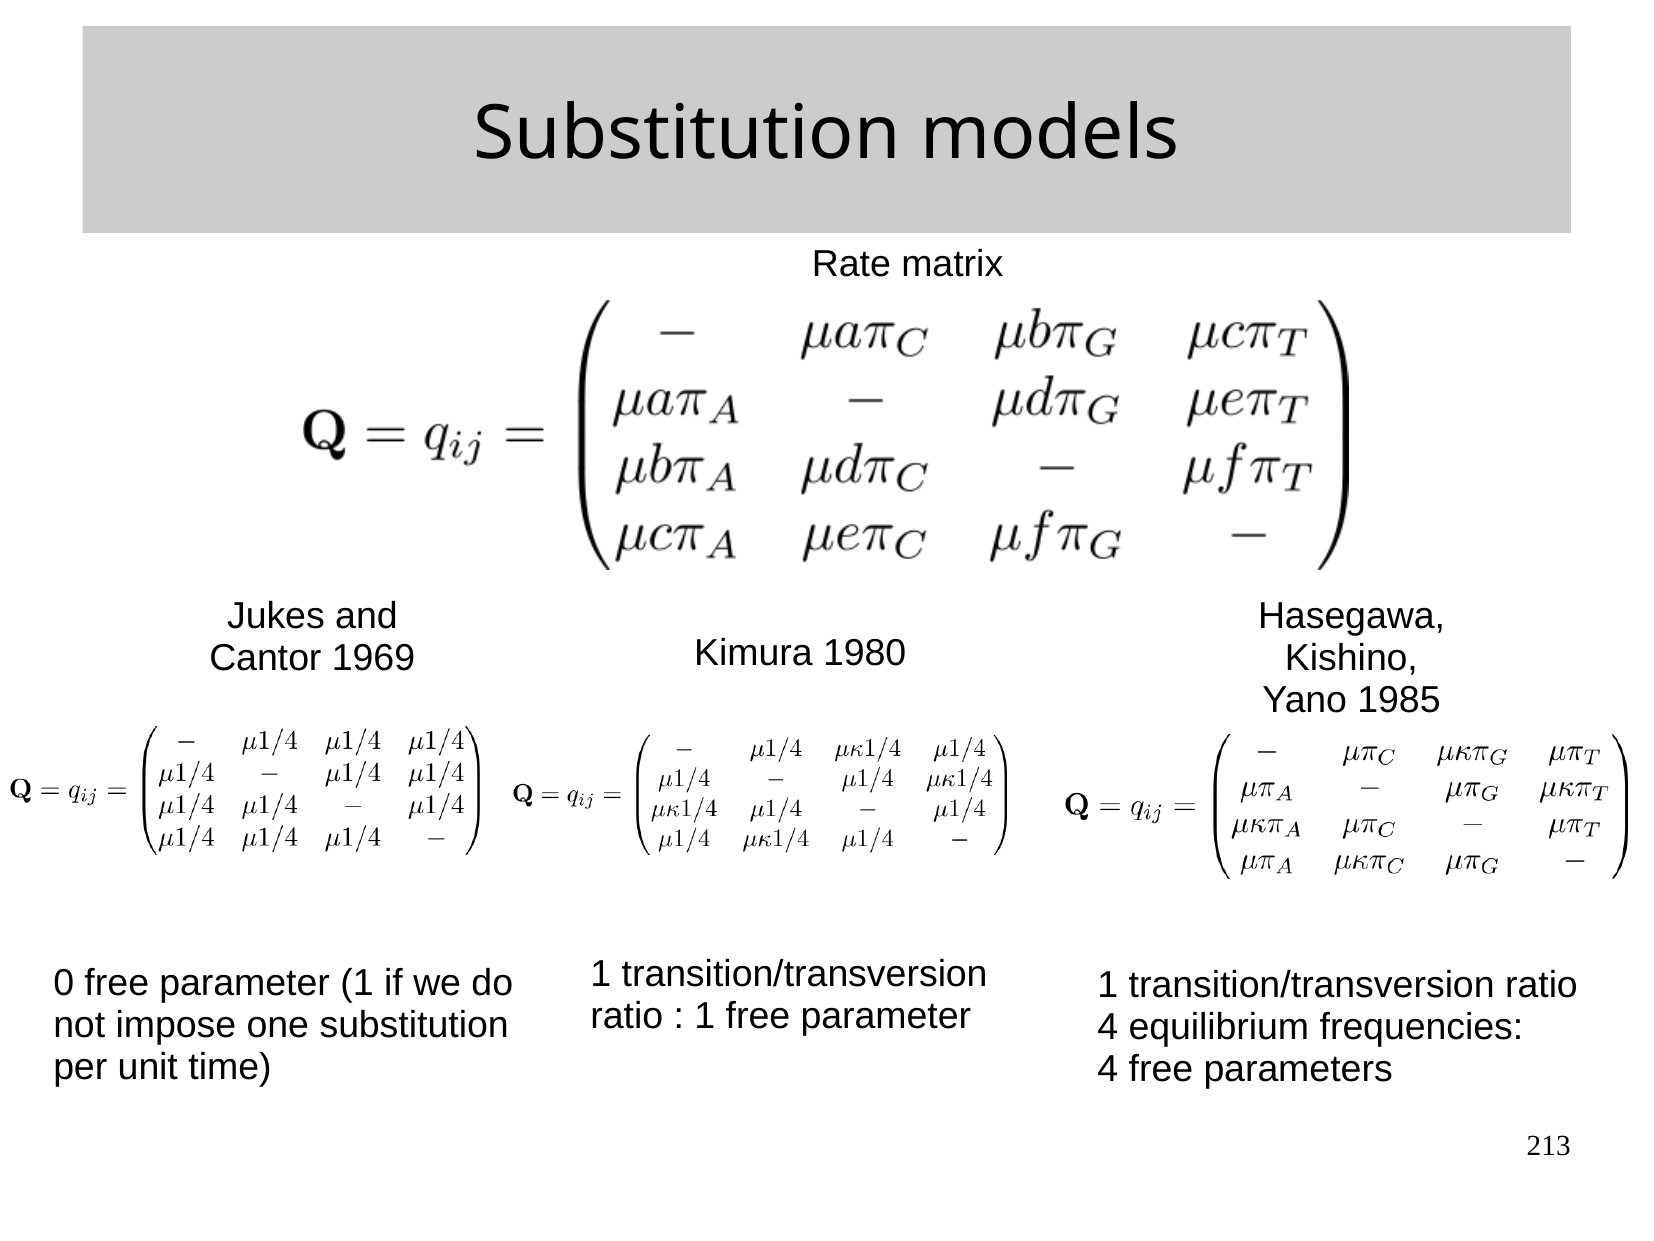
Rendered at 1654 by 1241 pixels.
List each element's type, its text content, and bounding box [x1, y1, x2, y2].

text_box Hasegawa, Kishino, Yano 1985 [1224, 586, 1480, 728]
text_box 0 free parameter (1 if we do not impose one substitution per unit time) [38, 954, 575, 1096]
picture [513, 734, 1007, 856]
text_box 1 transition/transversion ratio : 1 free parameter [575, 945, 1014, 1170]
text_box Kimura 1980 [679, 624, 935, 734]
picture [1065, 733, 1628, 879]
text_box Rate matrix [660, 234, 1156, 299]
picture [303, 299, 1349, 570]
text_box Jukes and Cantor 1969 [184, 586, 440, 725]
title Substitution models [82, 25, 1571, 233]
text_box 1 transition/transversion ratio 4 equilibrium frequencies: 4 free parameters [1082, 955, 1653, 1111]
picture [10, 725, 480, 856]
